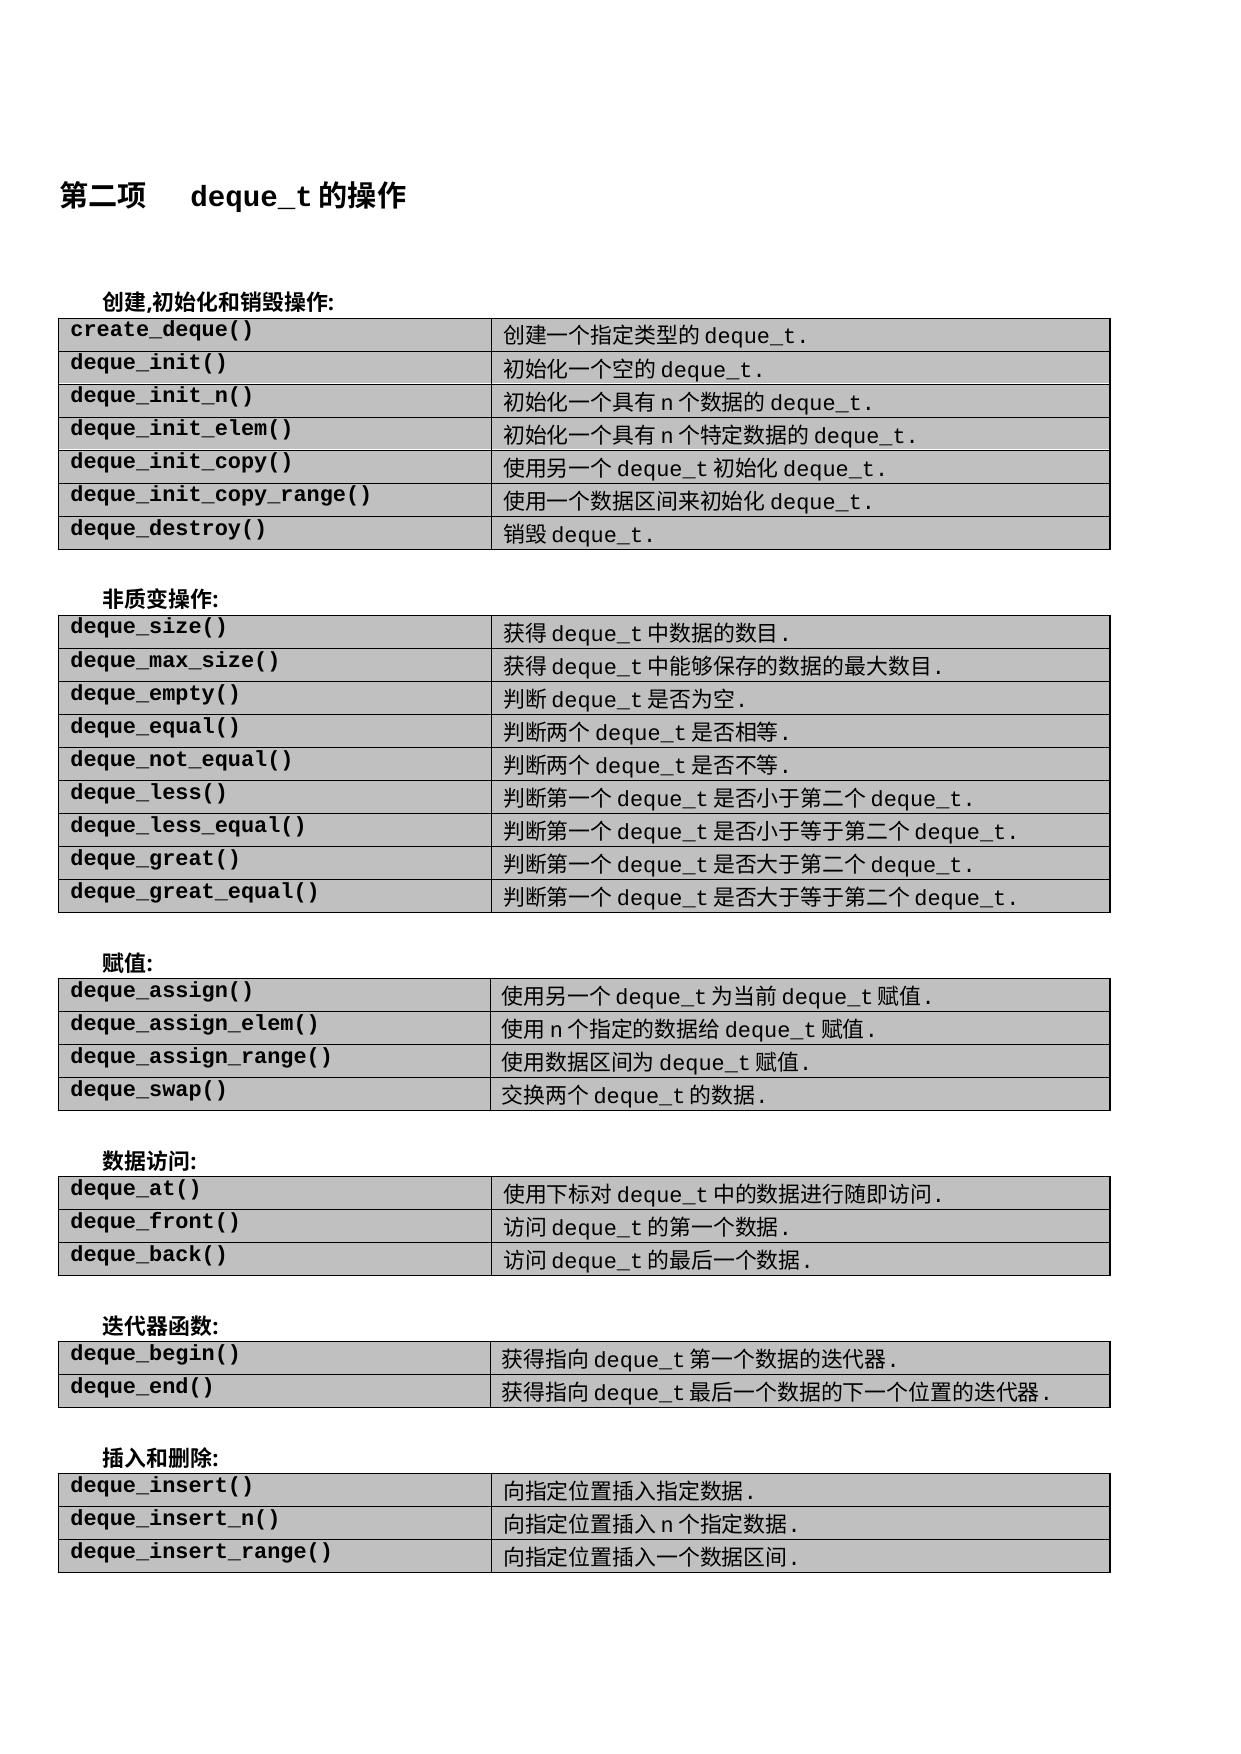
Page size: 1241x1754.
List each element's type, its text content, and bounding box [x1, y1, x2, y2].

table_cell 判断deque_t是否为空. [492, 682, 1109, 714]
table_cell 初始化一个空的deque_t. [492, 352, 1109, 383]
text 赋值: [59, 945, 1181, 978]
table_cell deque_great_equal() [59, 880, 491, 912]
table_cell deque_front() [59, 1210, 491, 1242]
table_cell deque_insert_range() [59, 1540, 491, 1572]
table_header 使用下标对deque_t中的数据进行随即访问. [492, 1177, 1109, 1209]
table_header deque_size() [59, 616, 491, 648]
table_cell deque_insert_n() [59, 1507, 491, 1539]
table_cell 初始化一个具有n个数据的deque_t. [492, 385, 1109, 417]
table_cell 向指定位置插入一个数据区间. [492, 1540, 1109, 1572]
table_header 获得deque_t中数据的数目. [492, 616, 1109, 648]
text 创建,初始化和销毁操作: [59, 285, 1181, 317]
table_cell deque_init_elem() [59, 418, 491, 449]
table_header deque_begin() [59, 1342, 490, 1374]
table_cell 访问deque_t的最后一个数据. [492, 1243, 1109, 1275]
table_cell 交换两个deque_t的数据. [491, 1078, 1109, 1110]
table_cell deque_init_n() [59, 385, 491, 417]
table_cell 使用n个指定的数据给deque_t赋值. [491, 1012, 1109, 1044]
table_cell 向指定位置插入n个指定数据. [492, 1507, 1109, 1539]
table_cell deque_less() [59, 781, 491, 813]
table_cell 获得deque_t中能够保存的数据的最大数目. [492, 649, 1109, 681]
text 迭代器函数: [59, 1309, 1181, 1341]
text 插入和删除: [59, 1441, 1181, 1473]
table_cell deque_init_copy() [59, 451, 491, 483]
table_header deque_insert() [59, 1474, 491, 1506]
table_cell deque_great() [59, 847, 491, 879]
table_cell deque_init_copy_range() [59, 484, 491, 516]
table_cell deque_less_equal() [59, 814, 491, 846]
table_cell deque_empty() [59, 682, 491, 714]
table_cell deque_init() [59, 352, 491, 383]
table_header 创建一个指定类型的deque_t. [492, 319, 1109, 351]
table_cell 访问deque_t的第一个数据. [492, 1210, 1109, 1242]
table_cell 使用数据区间为deque_t赋值. [491, 1045, 1109, 1077]
text 非质变操作: [59, 582, 1181, 615]
table_cell 判断第一个deque_t是否小于等于第二个deque_t. [492, 814, 1109, 846]
table_cell 判断第一个deque_t是否大于第二个deque_t. [492, 847, 1109, 879]
table_cell deque_assign_range() [59, 1045, 490, 1077]
table_cell deque_assign_elem() [59, 1012, 490, 1044]
table_header deque_at() [59, 1177, 491, 1209]
table_cell 使用另一个deque_t初始化deque_t. [492, 451, 1109, 483]
table_cell 判断两个deque_t是否相等. [492, 715, 1109, 747]
text 数据访问: [59, 1143, 1181, 1176]
table_cell deque_swap() [59, 1078, 490, 1110]
table_cell 初始化一个具有n个特定数据的deque_t. [492, 418, 1109, 449]
subtitle deque_t的操作 [59, 162, 1181, 227]
table_cell 获得指向deque_t最后一个数据的下一个位置的迭代器. [491, 1375, 1109, 1407]
table_cell 判断第一个deque_t是否大于等于第二个deque_t. [492, 880, 1109, 912]
table_cell 使用一个数据区间来初始化deque_t. [492, 484, 1109, 516]
table_cell 判断两个deque_t是否不等. [492, 748, 1109, 780]
table_cell deque_not_equal() [59, 748, 491, 780]
table_cell deque_equal() [59, 715, 491, 747]
table_cell deque_destroy() [59, 517, 491, 549]
table_header 获得指向deque_t第一个数据的迭代器. [491, 1342, 1109, 1374]
table_cell 判断第一个deque_t是否小于第二个deque_t. [492, 781, 1109, 813]
table_header deque_assign() [59, 979, 490, 1011]
table_header 使用另一个deque_t为当前deque_t赋值. [491, 979, 1109, 1011]
table_cell 销毁deque_t. [492, 517, 1109, 549]
table_cell deque_end() [59, 1375, 490, 1407]
table_header create_deque() [59, 319, 491, 351]
table_header 向指定位置插入指定数据. [492, 1474, 1109, 1506]
table_cell deque_max_size() [59, 649, 491, 681]
table_cell deque_back() [59, 1243, 491, 1275]
